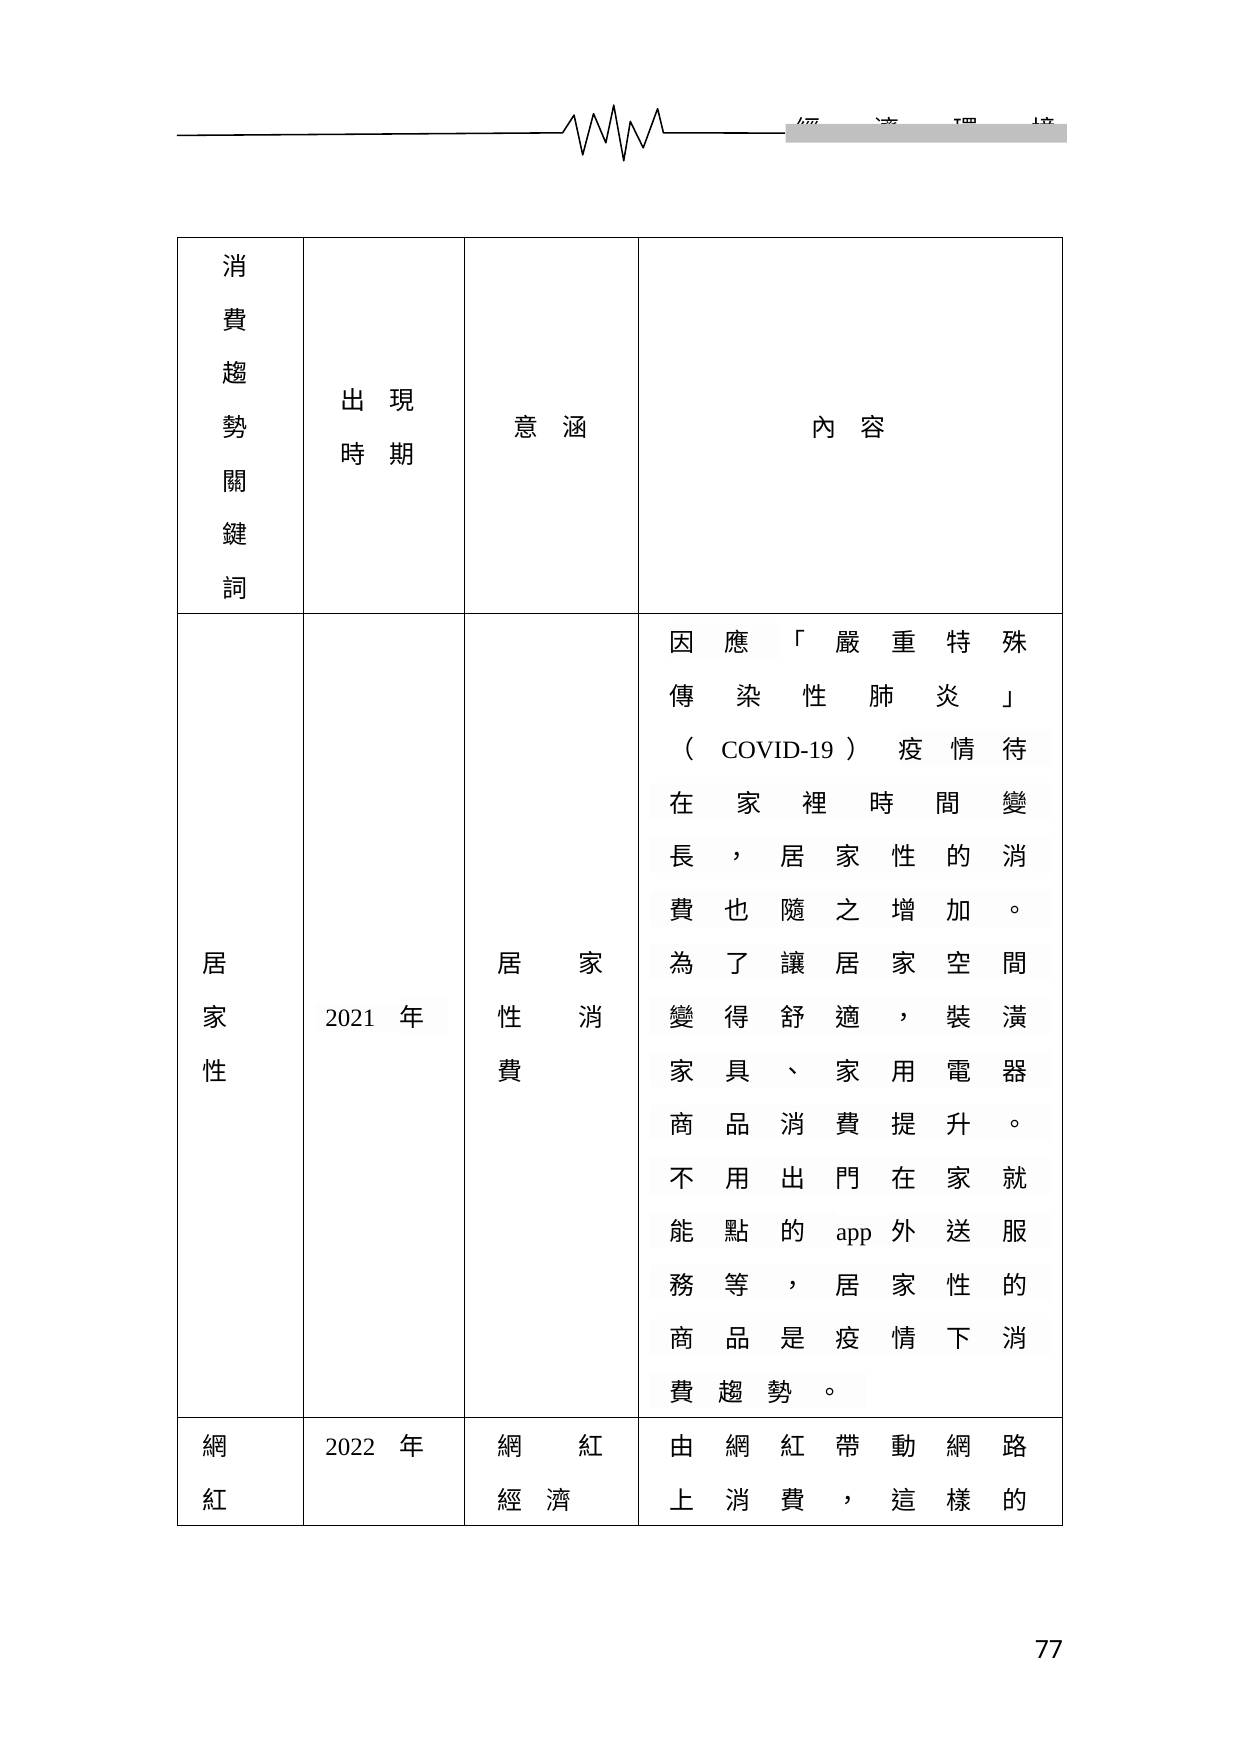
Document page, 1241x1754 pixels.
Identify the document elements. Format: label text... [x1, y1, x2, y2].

table_cell 因應「嚴重特殊傳染性肺炎」（COVID-19）疫情待在家裡時間變長，居家性的消費也隨之增加。為了讓居家空間變得舒適，裝潢家具、家用電器商品消費提升。不用出門在家就能點的app外送服務等，居家性的商品是疫情下消費趨勢。 [639, 614, 1062, 1417]
table_cell 由網紅帶動網路上消費，這樣的 [639, 1418, 1062, 1525]
table_header 消費趨勢 關鍵詞 [178, 238, 303, 613]
table_header 出現時期 [304, 238, 464, 613]
table_cell 居家性 [178, 614, 303, 1417]
table_cell 網紅 [178, 1418, 303, 1525]
table_header 意涵 [465, 238, 638, 613]
table_cell 2021年 [304, 614, 464, 1417]
table_cell 網紅經濟 [465, 1418, 638, 1525]
table_cell 2022年 [304, 1418, 464, 1525]
table_header 內容 [639, 238, 1062, 613]
table_cell 居家性消費 [465, 614, 638, 1417]
